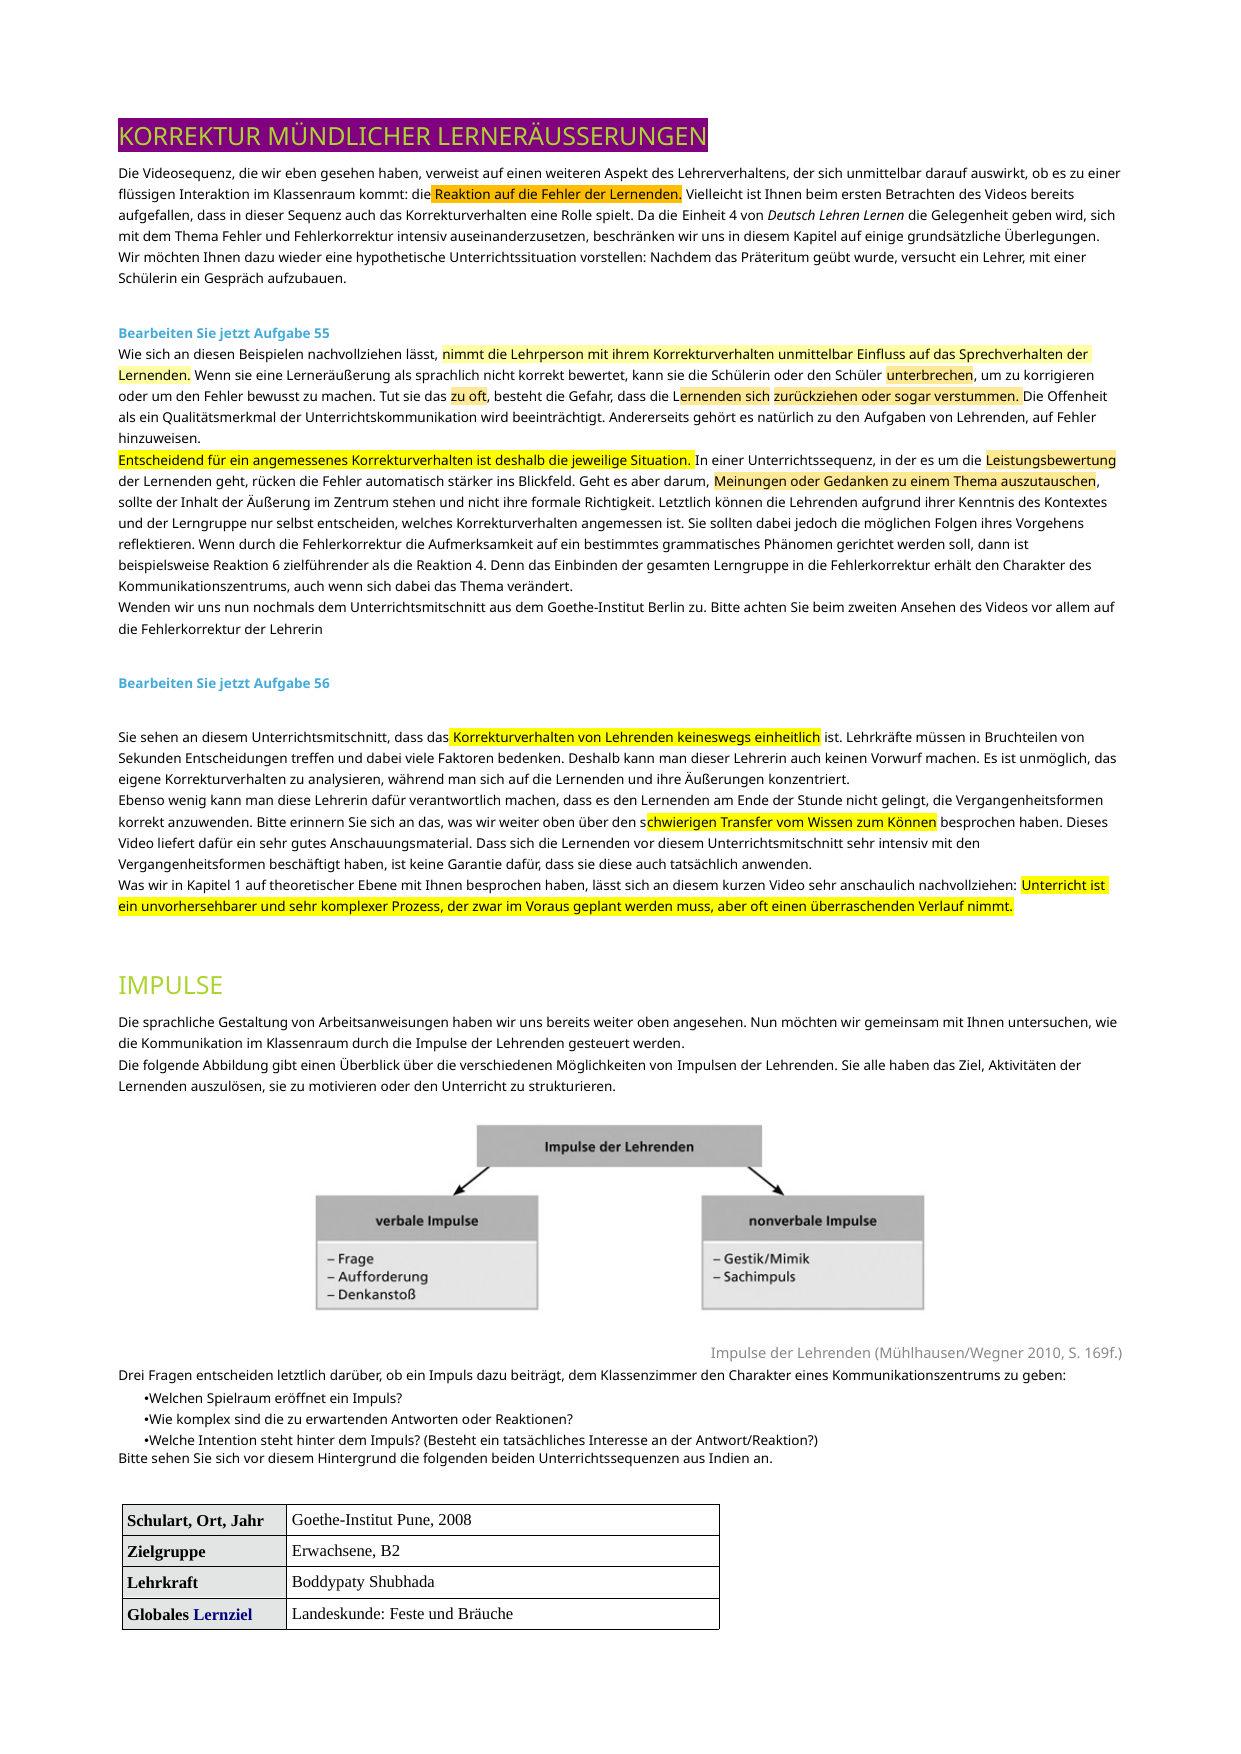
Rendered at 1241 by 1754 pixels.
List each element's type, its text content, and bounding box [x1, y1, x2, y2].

table_cell Globales Lernziel [123, 1599, 286, 1629]
text Die sprachliche Gestaltung von Arbeitsanweisungen haben wir uns bereits weiter oben angesehen. Nun möchten wir gemeinsam mit Ihnen untersuchen, wie die Kommunikation im Klassenraum durch die Impulse der Lehrenden gesteuert werden. [118, 1013, 1122, 1053]
text Ebenso wenig kann man diese Lehrerin dafür verantwortlich machen, dass es den Lernenden am Ende der Stunde nicht gelingt, die Vergangenheitsformen korrekt anzuwenden. Bitte erinnern Sie sich an das, was wir weiter oben über den schwierigen Transfer vom Wissen zum Können besprochen haben. Dieses Video liefert dafür ein sehr gutes Anschauungsmaterial. Dass sich die Lernenden vor diesem Unterrichtsmitschnitt sehr intensiv mit den Vergangenheitsformen beschäftigt haben, ist keine Garantie dafür, dass sie diese auch tatsächlich anwenden. [118, 791, 1122, 873]
subtitle IMPULSE [118, 968, 1122, 1002]
table_cell Zielgruppe [123, 1536, 286, 1566]
list Wie komplex sind die zu erwartenden Antworten oder Reaktionen? [118, 1408, 1122, 1428]
text Impulse der Lehrenden (Mühlhausen/Wegner 2010, S. 169f.) [118, 1343, 1122, 1363]
text Bearbeiten Sie jetzt Aufgabe 56 [118, 674, 1122, 692]
table_cell Landeskunde: Feste und Bräuche [287, 1599, 719, 1629]
text Bearbeiten Sie jetzt Aufgabe 55 [118, 323, 1122, 342]
text Wie sich an diesen Beispielen nachvollziehen lässt, nimmt die Lehrperson mit ihrem Korrekturverhalten unmittelbar Einfluss auf das Sprechverhalten der Lernenden. Wenn sie eine Lerneräußerung als sprachlich nicht korrekt bewertet, kann sie die Schülerin oder den Schüler unterbrechen, um zu korrigieren oder um den Fehler bewusst zu machen. Tut sie das zu oft, besteht die Gefahr, dass die Lernenden sich zurückziehen oder sogar verstummen. Die Offenheit als ein Qualitätsmerkmal der Unterrichtskommunikation wird beeinträchtigt. Andererseits gehört es natürlich zu den Aufgaben von Lehrenden, auf Fehler hinzuweisen. [118, 345, 1122, 448]
table_header Goethe-Institut Pune, 2008 [287, 1505, 719, 1535]
text Wenden wir uns nun nochmals dem Unterrichtsmitschnitt aus dem Goethe-Institut Berlin zu. Bitte achten Sie beim zweiten Ansehen des Videos vor allem auf die Fehlerkorrektur der Lehrerin [118, 598, 1122, 638]
table_header Schulart, Ort, Jahr [123, 1505, 286, 1535]
text Sie sehen an diesem Unterrichtsmitschnitt, dass das Korrekturverhalten von Lehrenden keineswegs einheitlich ist. Lehrkräfte müssen in Bruchteilen von Sekunden Entscheidungen treffen und dabei viele Faktoren bedenken. Deshalb kann man dieser Lehrerin auch keinen Vorwurf machen. Es ist unmöglich, das eigene Korrekturverhalten zu analysieren, während man sich auf die Lernenden und ihre Äußerungen konzentriert. [118, 728, 1122, 789]
text Die Videosequenz, die wir eben gesehen haben, verweist auf einen weiteren Aspekt des Lehrerverhaltens, der sich unmittelbar darauf auswirkt, ob es zu einer flüssigen Interaktion im Klassenraum kommt: die Reaktion auf die Fehler der Lernenden. Vielleicht ist Ihnen beim ersten Betrachten des Videos bereits aufgefallen, dass in dieser Sequenz auch das Korrekturverhalten eine Rolle spielt. Da die Einheit 4 von Deutsch Lehren Lernen die Gelegenheit geben wird, sich mit dem Thema Fehler und Fehlerkorrektur intensiv auseinanderzusetzen, beschränken wir uns in diesem Kapitel auf einige grundsätzliche Überlegungen. [118, 164, 1122, 246]
text Wir möchten Ihnen dazu wieder eine hypothetische Unterrichtssituation vorstellen: Nachdem das Präteritum geübt wurde, versucht ein Lehrer, mit einer Schülerin ein Gespräch aufzubauen. [118, 248, 1122, 288]
list Welche Intention steht hinter dem Impuls? (Besteht ein tatsächliches Interesse an der Antwort/Reaktion?) [118, 1428, 1122, 1449]
text Was wir in Kapitel 1 auf theoretischer Ebene mit Ihnen besprochen haben, lässt sich an diesem kurzen Video sehr anschaulich nachvollziehen: Unterricht ist ein unvorhersehbarer und sehr komplexer Prozess, der zwar im Voraus geplant werden muss, aber oft einen überraschenden Verlauf nimmt. [118, 876, 1122, 916]
table_cell Erwachsene, B2 [287, 1536, 719, 1566]
subtitle KORREKTUR MÜNDLICHER LERNERÄUSSERUNGEN [118, 118, 1122, 152]
text Drei Fragen entscheiden letztlich darüber, ob ein Impuls dazu beiträgt, dem Klassenzimmer den Charakter eines Kommunikationszentrums zu geben: [118, 1366, 1122, 1384]
table_cell Boddypaty Shubhada [287, 1567, 719, 1597]
text Bitte sehen Sie sich vor diesem Hintergrund die folgenden beiden Unterrichtssequenzen aus Indien an. [118, 1449, 1122, 1468]
text Entscheidend für ein angemessenes Korrekturverhalten ist deshalb die jeweilige Situation. In einer Unterrichtssequenz, in der es um die Leistungsbewertung der Lernenden geht, rücken die Fehler automatisch stärker ins Blickfeld. Geht es aber darum, Meinungen oder Gedanken zu einem Thema auszutauschen, sollte der Inhalt der Äußerung im Zentrum stehen und nicht ihre formale Richtigkeit. Letztlich können die Lehrenden aufgrund ihrer Kenntnis des Kontextes und der Lerngruppe nur selbst entscheiden, welches Korrekturverhalten angemessen ist. Sie sollten dabei jedoch die möglichen Folgen ihres Vorgehens reflektieren. Wenn durch die Fehlerkorrektur die Aufmerksamkeit auf ein bestimmtes grammatisches Phänomen gerichtet werden soll, dann ist beispielsweise Reaktion 6 zielführender als die Reaktion 4. Denn das Einbinden der gesamten Lerngruppe in die Fehlerkorrektur erhält den Charakter des Kommunikationszentrums, auch wenn sich dabei das Thema verändert. [118, 450, 1122, 596]
list Welchen Spielraum eröffnet ein Impuls? [118, 1387, 1122, 1408]
table_cell Lehrkraft [123, 1567, 286, 1597]
picture [292, 1097, 949, 1339]
text Die folgende Abbildung gibt einen Überblick über die verschiedenen Möglichkeiten von Impulsen der Lehrenden. Sie alle haben das Ziel, Aktivitäten der Lernenden auszulösen, sie zu motivieren oder den Unterricht zu strukturieren. [118, 1056, 1122, 1095]
